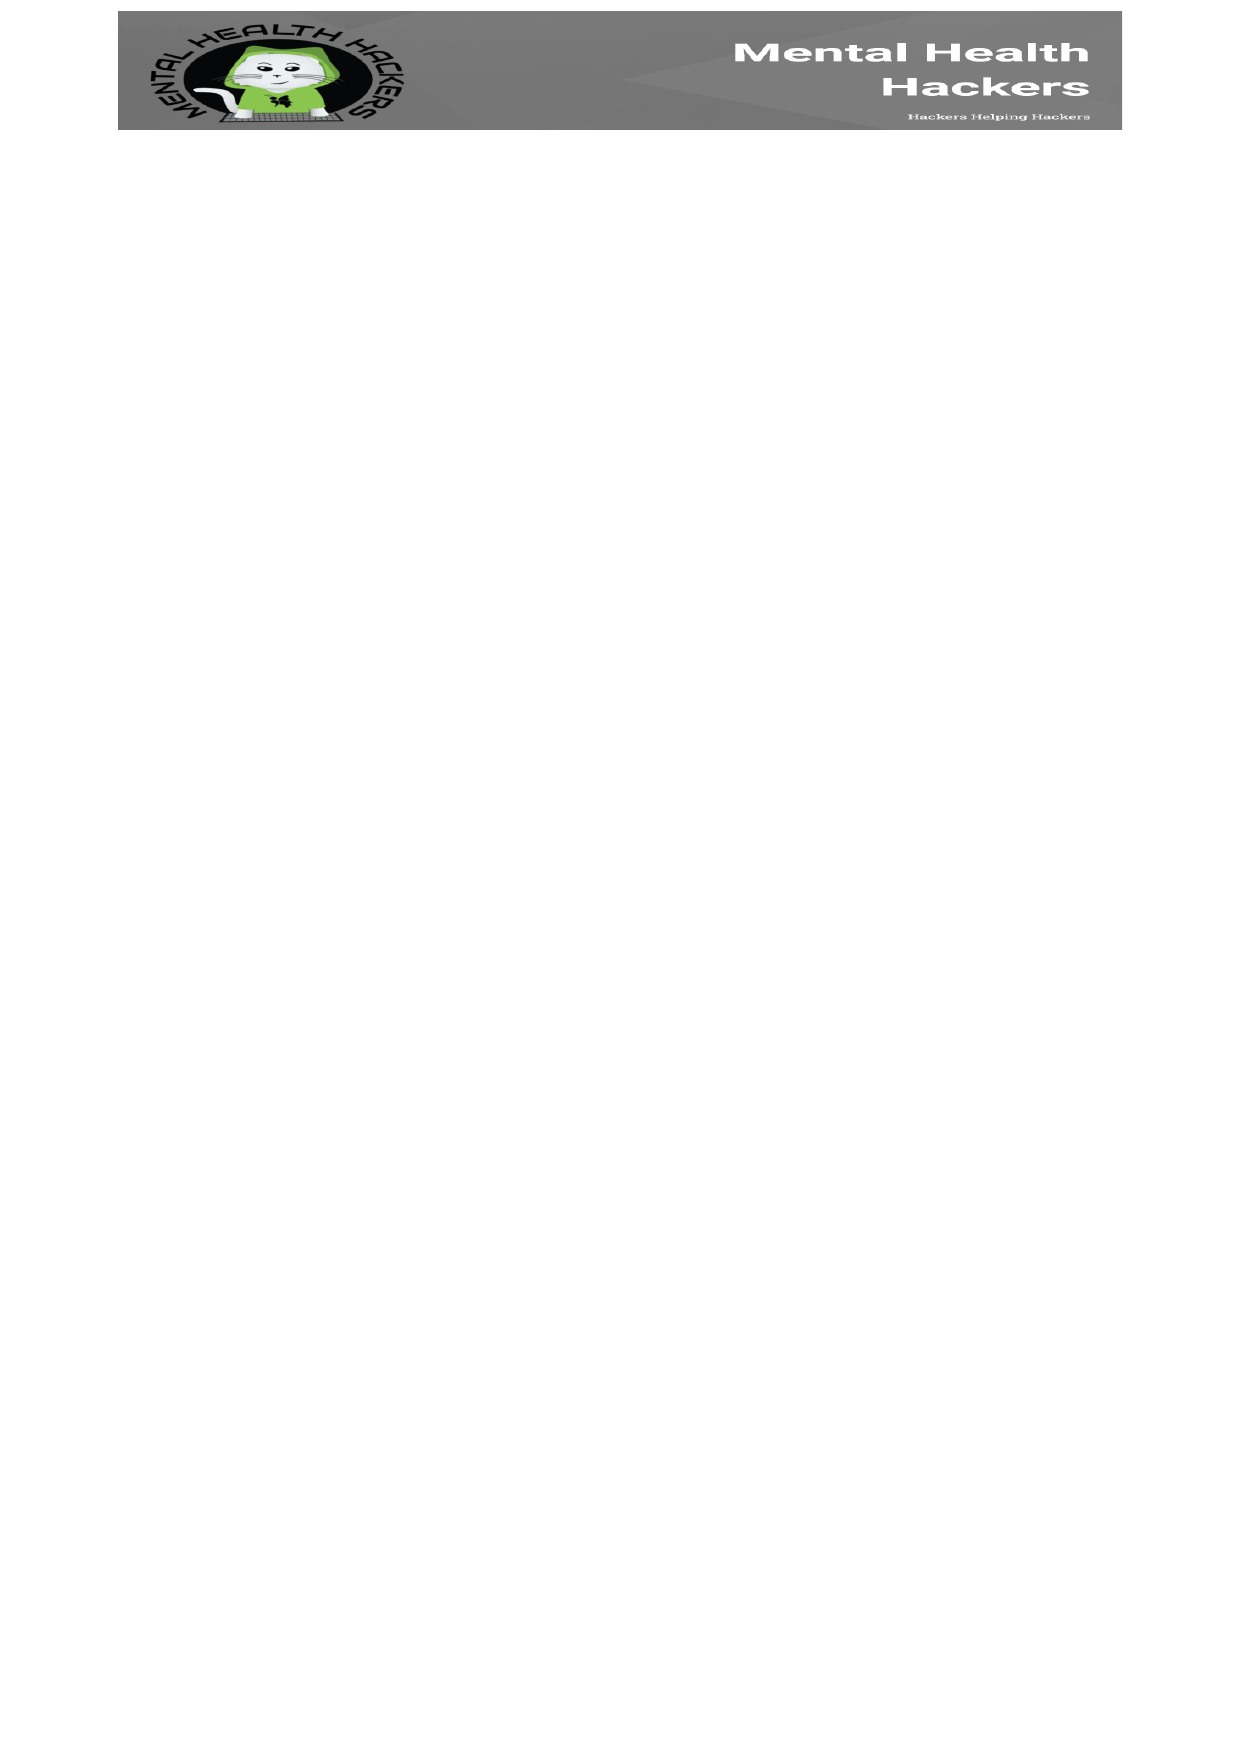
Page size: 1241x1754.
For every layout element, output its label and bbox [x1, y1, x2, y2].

picture [118, 11, 1123, 130]
